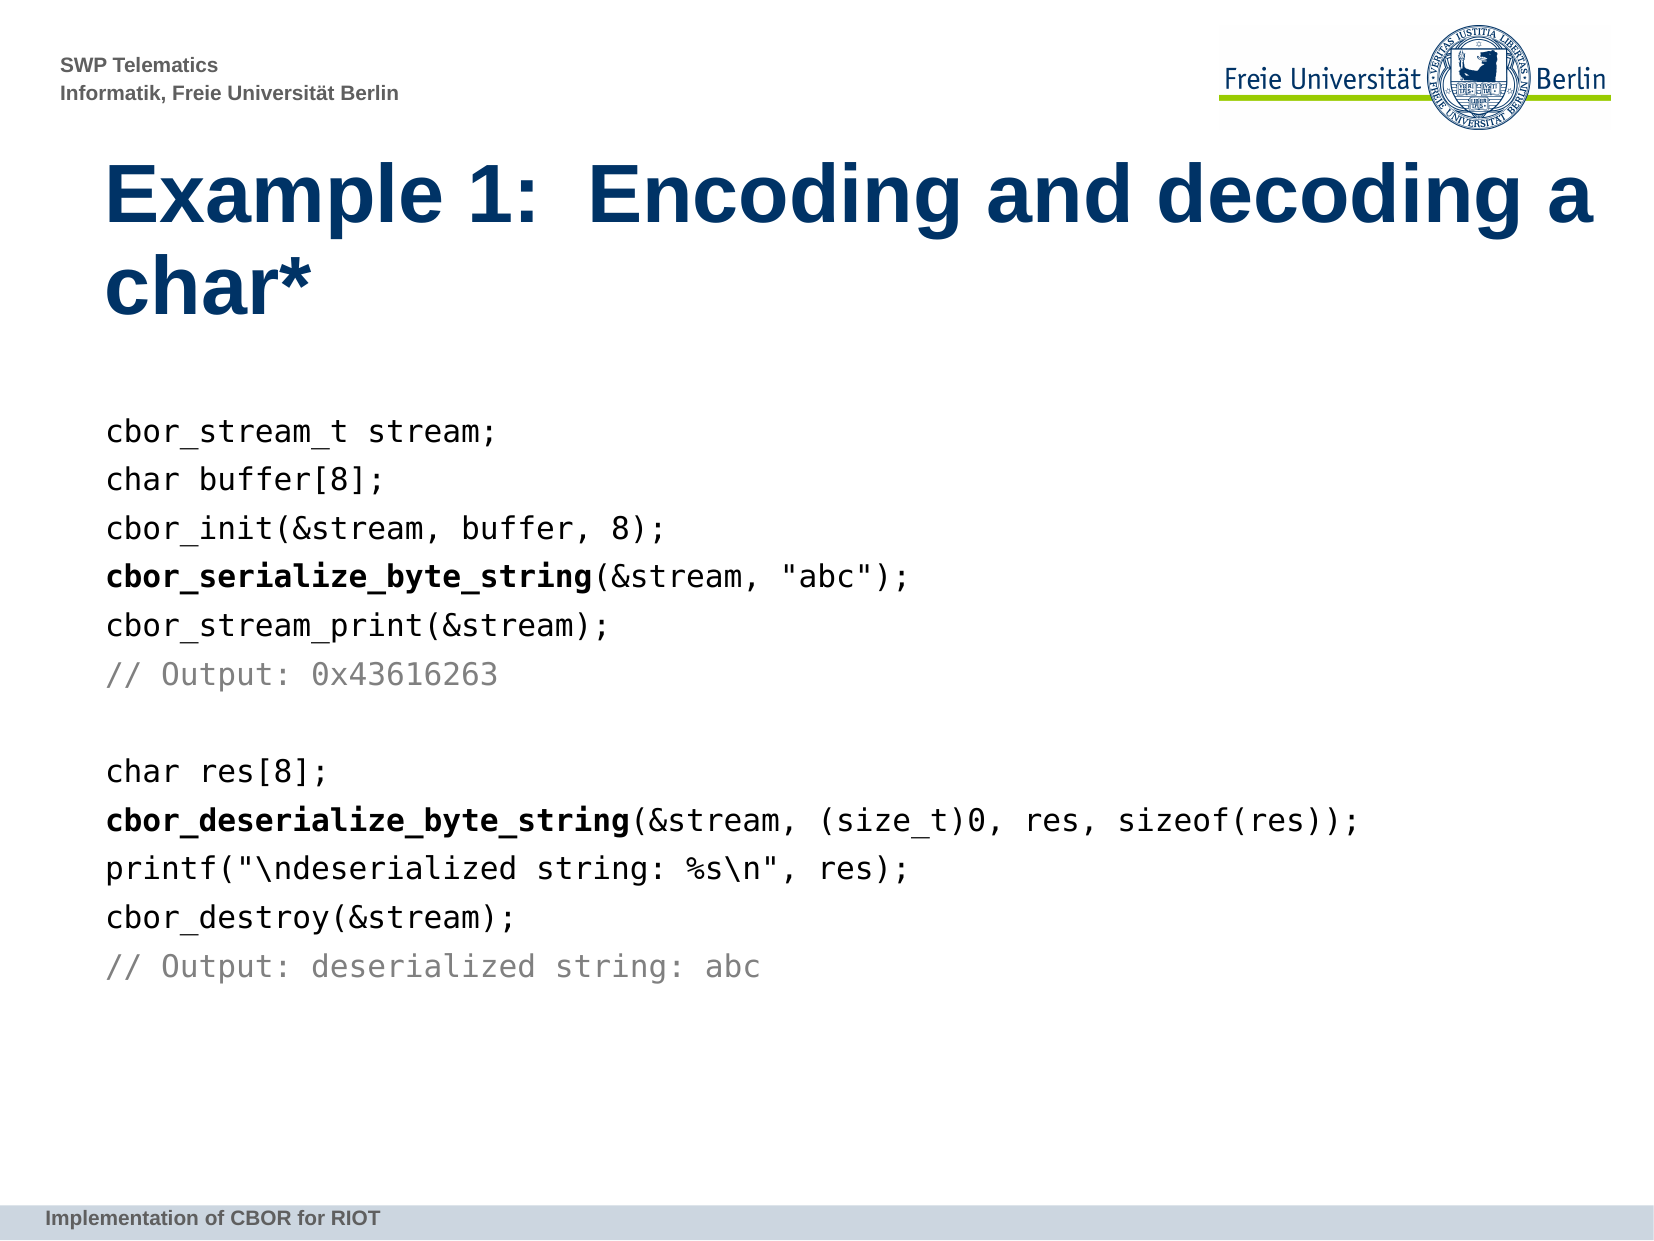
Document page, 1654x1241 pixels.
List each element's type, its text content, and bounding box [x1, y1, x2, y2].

list cbor_stream_t stream; char buffer[8]; cbor_init(&stream, buffer, 8); cbor_serialize_byte_string(&stream, "abc"); cbor_stream_print(&stream); // Output: 0x43616263 char res[8]; cbor_deserialize_byte_string(&stream, (size_t)0, res, sizeof(res)); printf("\ndeserialized string: %s\n", res); cbor_destroy(&stream); // Output: deserialized string: abc [105, 315, 1654, 1036]
title Example 1: Encoding and decoding a char* [45, 147, 1609, 333]
picture [1219, 25, 1611, 130]
